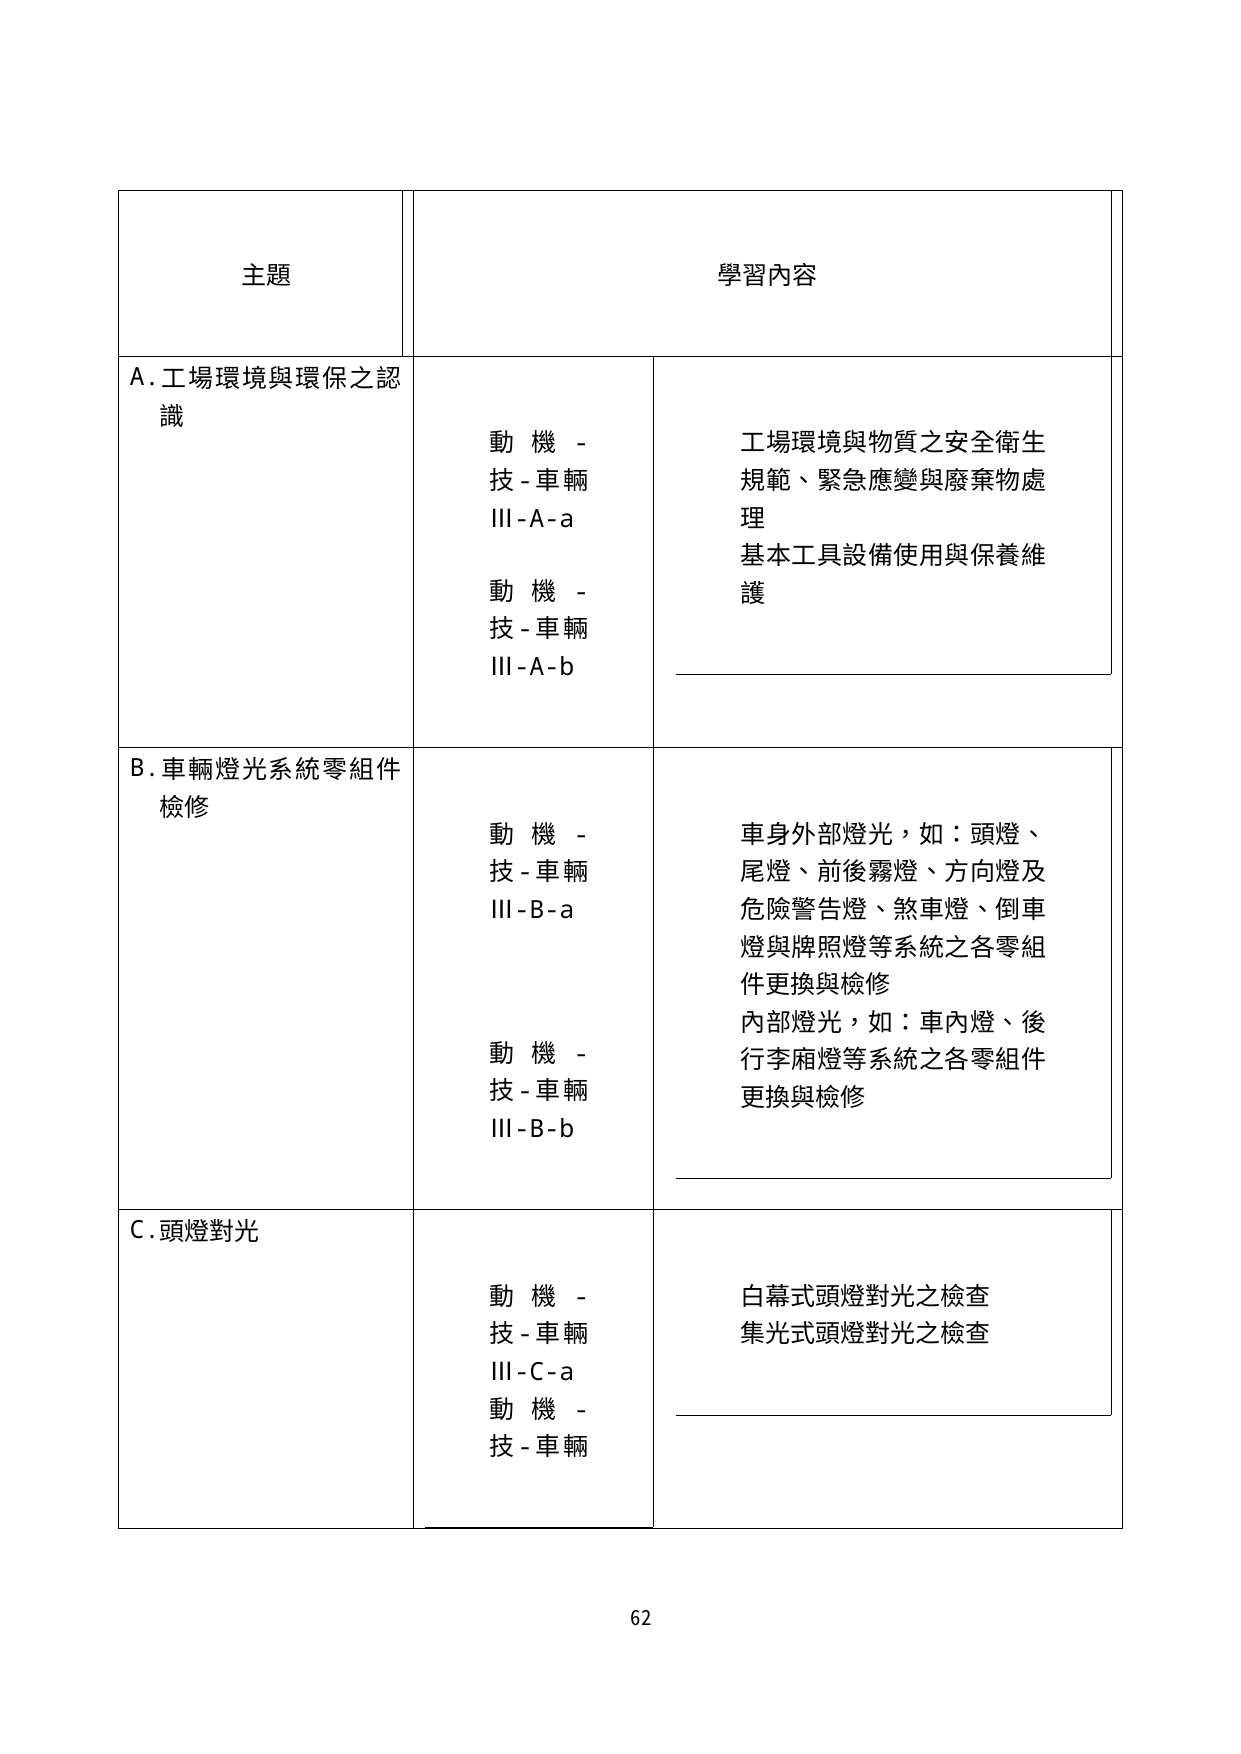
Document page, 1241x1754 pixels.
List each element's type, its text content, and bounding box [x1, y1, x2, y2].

table_cell B.車輛燈光系統零組件檢修 [119, 748, 413, 1209]
table_header [403, 191, 413, 356]
table_cell 動機-技-車輛Ⅲ-B-a 動機-技-車輛Ⅲ-B-b [414, 748, 653, 1209]
table_cell A.工場環境與環保之認識 [119, 357, 413, 747]
table_cell 白幕式頭燈對光之檢查 集光式頭燈對光之檢查 [665, 1210, 1122, 1527]
table_header 主題 [119, 191, 402, 356]
table_cell 動機-技-車輛Ⅲ-C-a 動機-技-車輛 [414, 1210, 653, 1527]
table_cell [654, 1210, 664, 1527]
table_cell 工場環境與物質之安全衛生規範、緊急應變與廢棄物處理 基本工具設備使用與保養維護 [665, 357, 1122, 747]
table_cell 車身外部燈光，如：頭燈、尾燈、前後霧燈、方向燈及危險警告燈、煞車燈、倒車燈與牌照燈等系統之各零組件更換與檢修 內部燈光，如：車內燈、後行李廂燈等系統之各零組件更換與檢修 [665, 748, 1122, 1209]
table_cell [654, 748, 664, 1209]
table_cell 動機-技-車輛Ⅲ-A-a 動機-技-車輛Ⅲ-A-b [414, 357, 653, 747]
table_cell C.頭燈對光 [119, 1210, 413, 1527]
table_cell [654, 357, 664, 747]
table_header [1112, 191, 1122, 356]
table_header 學習內容 [414, 191, 1111, 356]
